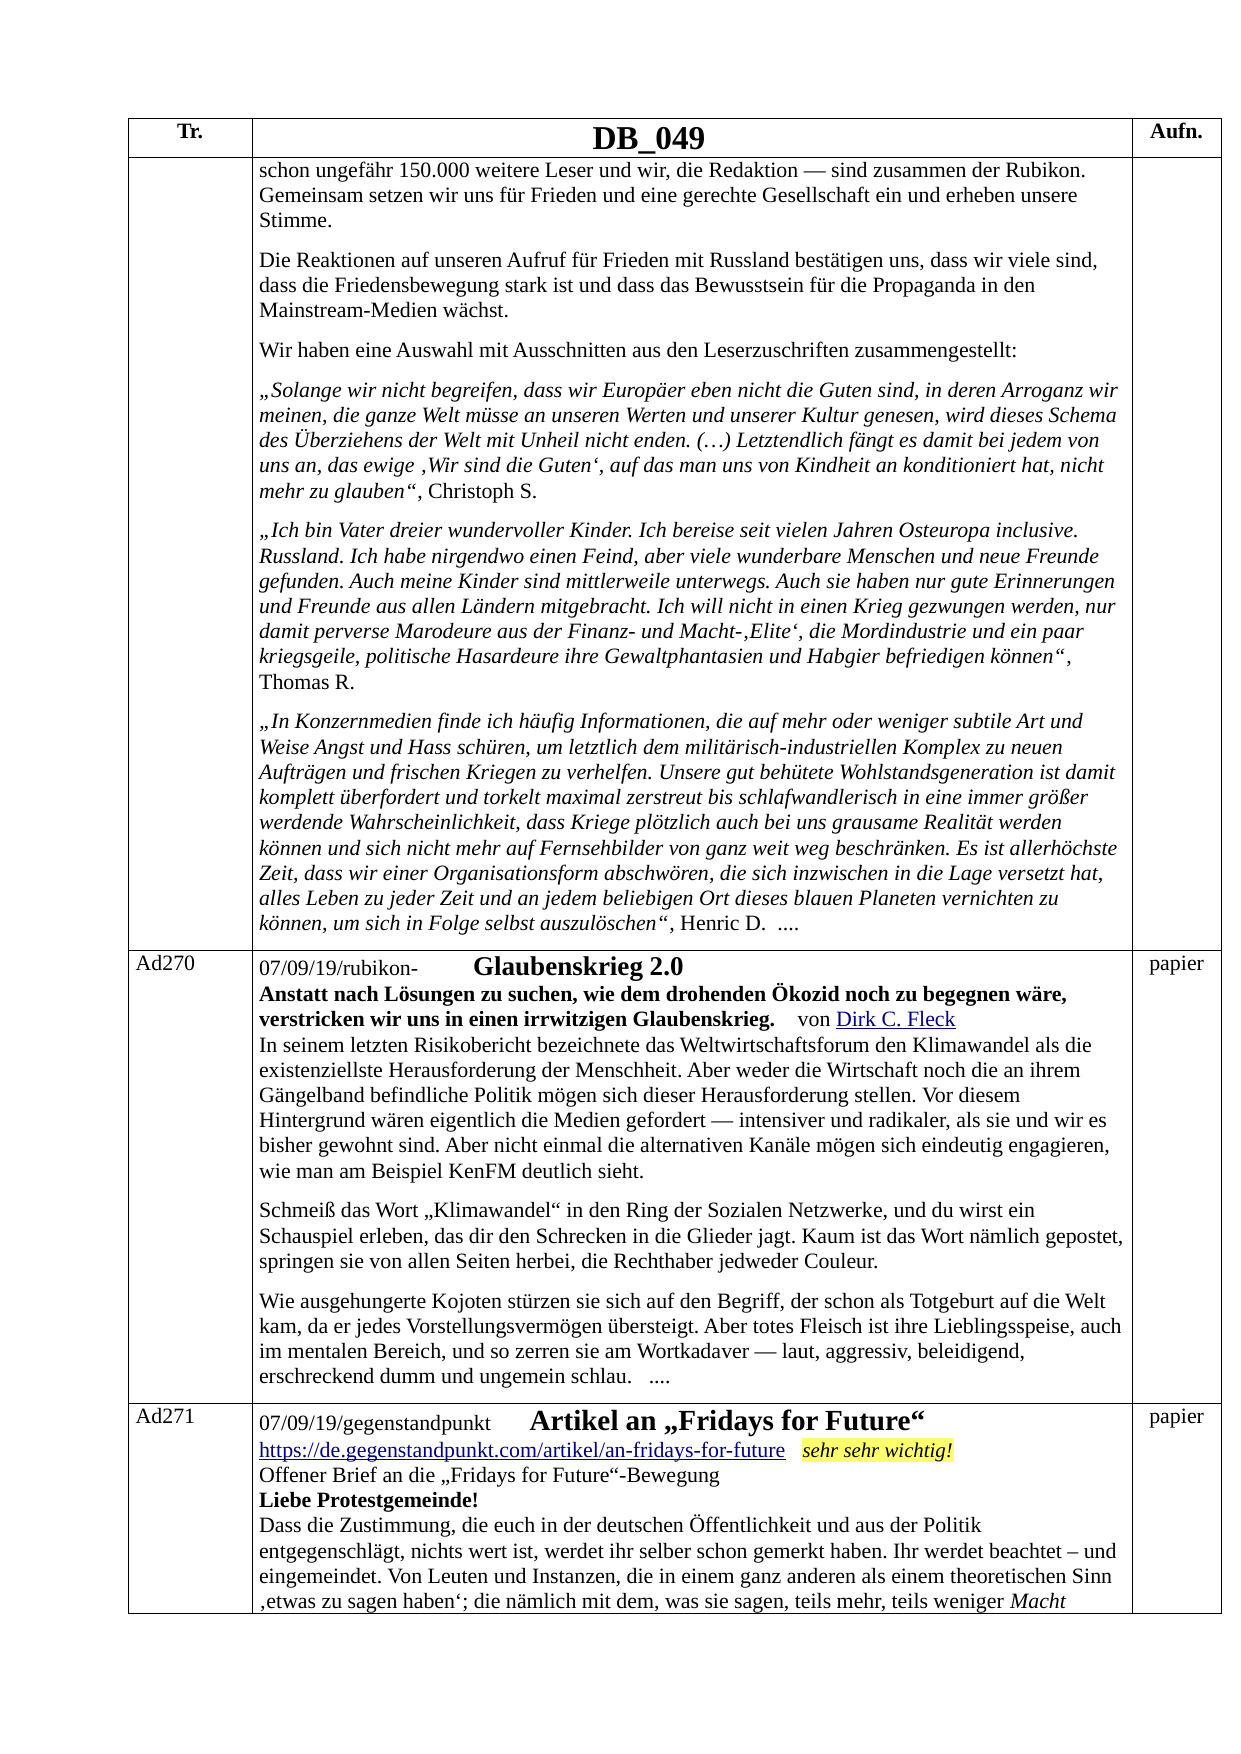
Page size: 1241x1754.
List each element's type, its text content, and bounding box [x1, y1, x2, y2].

table_cell Ad270 [129, 951, 252, 1403]
table_cell [1133, 158, 1221, 950]
table_header Aufn. [1133, 119, 1221, 157]
table_cell [129, 158, 252, 950]
table_cell papier [1133, 951, 1221, 1403]
table_header ­Tr. [129, 119, 252, 157]
table_cell 07/09/19/rubikon- Glaubenskrieg 2.0 Anstatt nach Lösungen zu suchen, wie dem drohenden Ökozid noch zu begegnen wäre, verstricken wir uns in einen irrwitzigen Glaubenskrieg. von Dirk C. Fleck In seinem letzten Risikobericht bezeichnete das Weltwirtschaftsforum den Klimawandel als die existenziellste Herausforderung der Menschheit. Aber weder die Wirtschaft noch die an ihrem Gängelband befindliche Politik mögen sich dieser Herausforderung stellen. Vor diesem Hintergrund wären eigentlich die Medien gefordert — intensiver und radikaler, als sie und wir es bisher gewohnt sind. Aber nicht einmal die alternativen Kanäle mögen sich eindeutig engagieren, wie man am Beispiel KenFM deutlich sieht. Schmeiß das Wort „Klimawandel“ in den Ring der Sozialen Netzwerke, und du wirst ein Schauspiel erleben, das dir den Schrecken in die Glieder jagt. Kaum ist das Wort nämlich gepostet, springen sie von allen Seiten herbei, die Rechthaber jedweder Couleur. Wie ausgehungerte Kojoten stürzen sie sich auf den Begriff, der schon als Totgeburt auf die Welt kam, da er jedes Vorstellungsvermögen übersteigt. Aber totes Fleisch ist ihre Lieblingsspeise, auch im mentalen Bereich, und so zerren sie am Wortkadaver — laut, aggressiv, beleidigend, erschreckend dumm und ungemein schlau. .... [253, 951, 1132, 1403]
table_cell papier [1133, 1404, 1221, 1613]
table_cell 07/09/19/gegenstandpunkt Artikel an „Fridays for Future“ https://de.gegenstandpunkt.com/artikel/an-fridays-for-future sehr sehr wichtig! Offener Brief an die „Fridays for Future“-Bewegung Liebe Protestgemeinde! Dass die Zustimmung, die euch in der deutschen Öffentlichkeit und aus der Politik entgegenschlägt, nichts wert ist, werdet ihr selber schon gemerkt haben. Ihr werdet beachtet – und eingemeindet. Von Leuten und Instanzen, die in einem ganz anderen als einem theoretischen Sinn ‚etwas zu sagen haben‘; die nämlich mit dem, was sie sagen, teils mehr, teils weniger Macht [253, 1404, 1132, 1613]
table_cell Ad271 [129, 1404, 252, 1613]
table_header DB_049 [253, 119, 1132, 157]
table_cell schon ungefähr 150.000 weitere Leser und wir, die Redaktion — sind zusammen der Rubikon. Gemeinsam setzen wir uns für Frieden und eine gerechte Gesellschaft ein und erheben unsere Stimme. Die Reaktionen auf unseren Aufruf für Frieden mit Russland bestätigen uns, dass wir viele sind, dass die Friedensbewegung stark ist und dass das Bewusstsein für die Propaganda in den Mainstream-Medien wächst. Wir haben eine Auswahl mit Ausschnitten aus den Leserzuschriften zusammengestellt: „Solange wir nicht begreifen, dass wir Europäer eben nicht die Guten sind, in deren Arroganz wir meinen, die ganze Welt müsse an unseren Werten und unserer Kultur genesen, wird dieses Schema des Überziehens der Welt mit Unheil nicht enden. (…) Letztendlich fängt es damit bei jedem von uns an, das ewige ‚Wir sind die Guten‘, auf das man uns von Kindheit an konditioniert hat, nicht mehr zu glauben“, Christoph S. „Ich bin Vater dreier wundervoller Kinder. Ich bereise seit vielen Jahren Osteuropa inclusive. Russland. Ich habe nirgendwo einen Feind, aber viele wunderbare Menschen und neue Freunde gefunden. Auch meine Kinder sind mittlerweile unterwegs. Auch sie haben nur gute Erinnerungen und Freunde aus allen Ländern mitgebracht. Ich will nicht in einen Krieg gezwungen werden, nur damit perverse Marodeure aus der Finanz- und Macht-‚Elite‘, die Mordindustrie und ein paar kriegsgeile, politische Hasardeure ihre Gewaltphantasien und Habgier befriedigen können“, Thomas R. „In Konzernmedien finde ich häufig Informationen, die auf mehr oder weniger subtile Art und Weise Angst und Hass schüren, um letztlich dem militärisch-industriellen Komplex zu neuen Aufträgen und frischen Kriegen zu verhelfen. Unsere gut behütete Wohlstandsgeneration ist damit komplett überfordert und torkelt maximal zerstreut bis schlafwandlerisch in eine immer größer werdende Wahrscheinlichkeit, dass Kriege plötzlich auch bei uns grausame Realität werden können und sich nicht mehr auf Fernsehbilder von ganz weit weg beschränken. Es ist allerhöchste Zeit, dass wir einer Organisationsform abschwören, die sich inzwischen in die Lage versetzt hat, alles Leben zu jeder Zeit und an jedem beliebigen Ort dieses blauen Planeten vernichten zu können, um sich in Folge selbst auszulöschen“, Henric D. .... [253, 158, 1132, 950]
